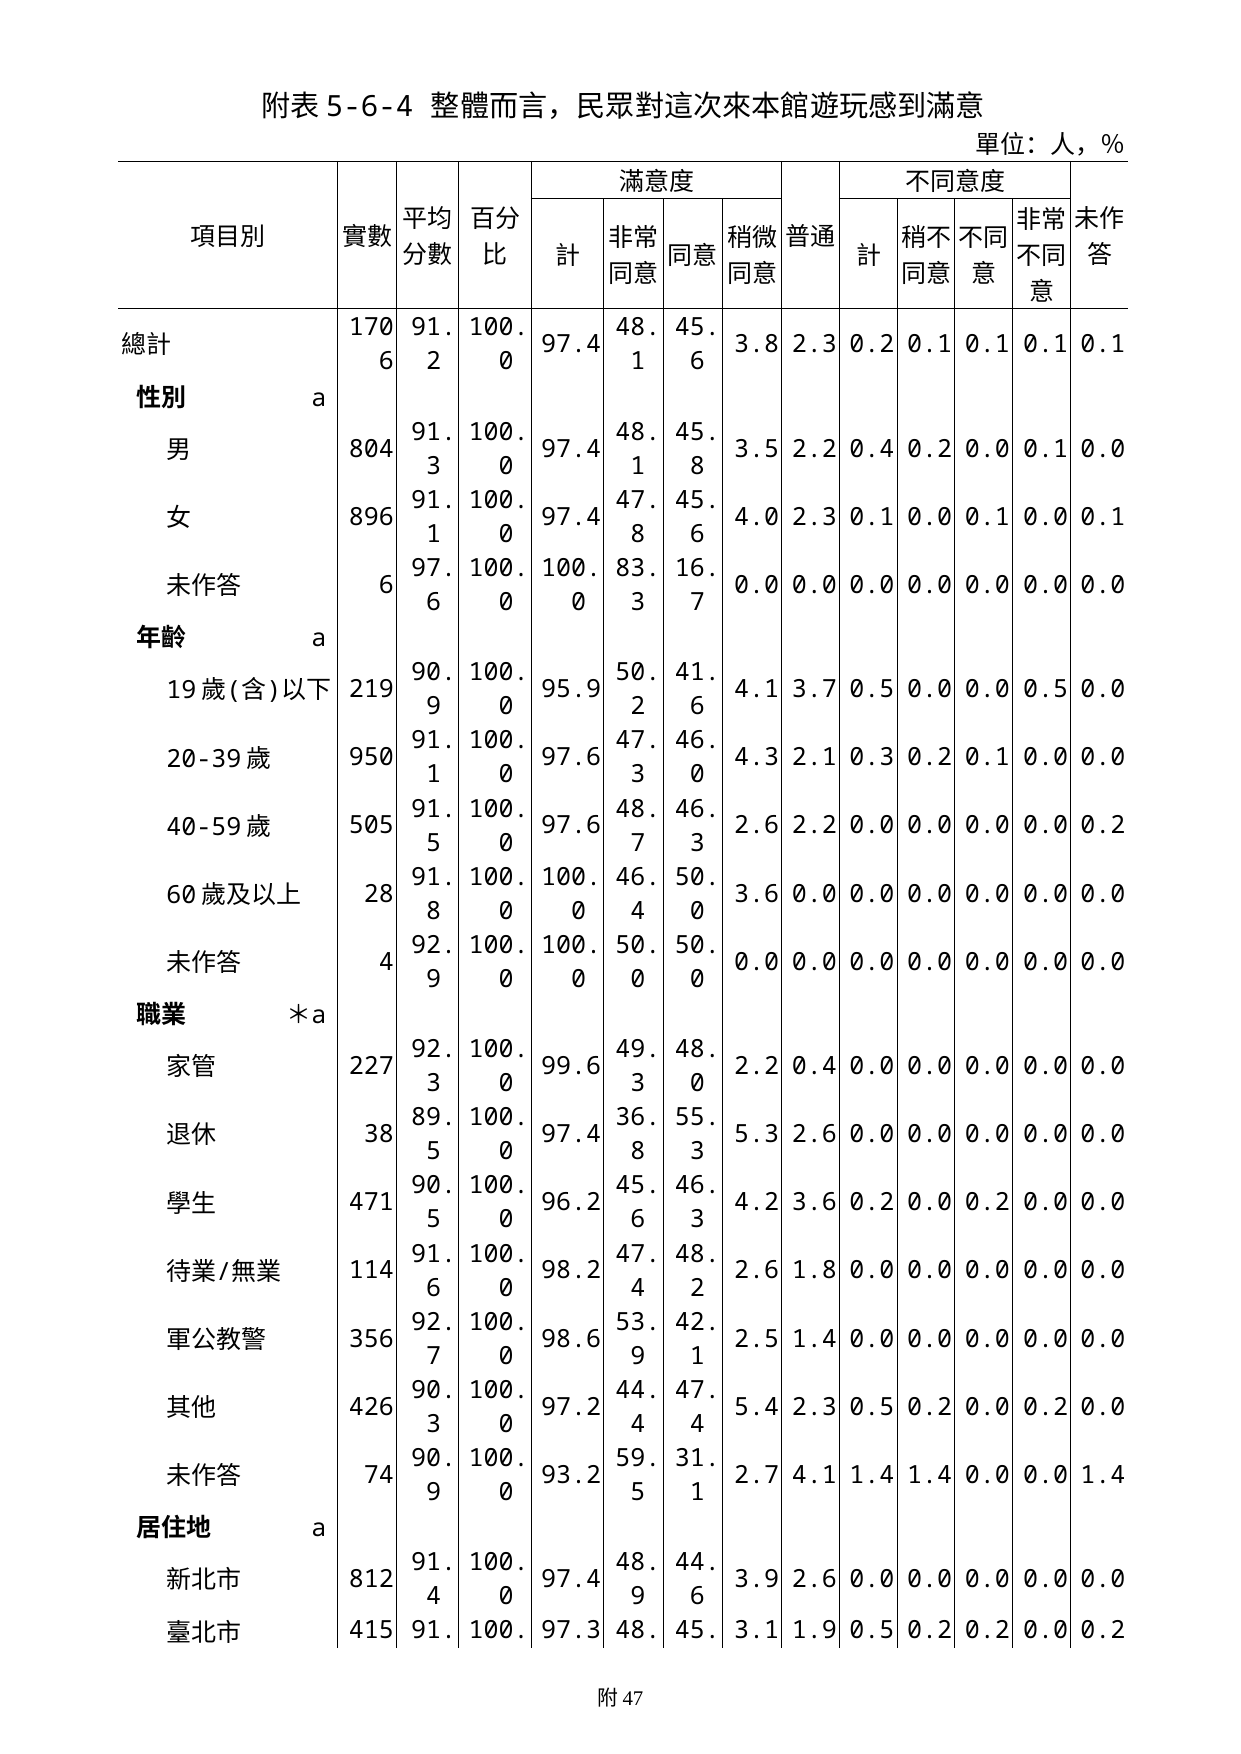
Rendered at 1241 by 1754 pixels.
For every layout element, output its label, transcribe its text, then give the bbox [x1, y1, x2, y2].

table_cell [604, 1508, 663, 1544]
table_cell 2.3 [782, 481, 839, 549]
table_cell 0.0 [1013, 1612, 1070, 1648]
table_cell 40-59歲 [118, 790, 337, 858]
table_cell 0.1 [955, 481, 1012, 549]
table_cell [840, 995, 897, 1031]
table_cell 100. [459, 1612, 531, 1648]
table_cell 47.4 [604, 1235, 663, 1303]
table_cell 1.9 [782, 1612, 839, 1648]
table_cell [338, 1508, 396, 1544]
table_header 附表5-6-4 整體而言，民眾對這次來本館遊玩感到滿意 [118, 82, 1128, 124]
table_cell 0.0 [723, 926, 781, 994]
table_cell 2.5 [723, 1303, 781, 1371]
table_cell [898, 618, 954, 654]
table_cell 97.4 [532, 309, 603, 377]
table_cell 0.0 [1071, 1371, 1128, 1439]
table_cell 90.9 [397, 654, 458, 722]
table_cell 356 [338, 1303, 396, 1371]
table_cell 0.0 [898, 1099, 954, 1167]
table_cell 1706 [338, 309, 396, 377]
table_cell 0.0 [1071, 1544, 1128, 1612]
table_cell [840, 1508, 897, 1544]
table_cell [397, 1508, 458, 1544]
table_cell 100.0 [532, 926, 603, 994]
table_cell [1071, 377, 1128, 413]
table_cell 0.5 [1013, 654, 1070, 722]
table_cell 227 [338, 1031, 396, 1099]
table_cell 3.6 [782, 1167, 839, 1235]
table_cell 0.0 [782, 926, 839, 994]
table_cell 50.0 [604, 926, 663, 994]
table_cell [459, 995, 531, 1031]
table_cell 0.0 [955, 858, 1012, 926]
table_cell 97.3 [532, 1612, 603, 1648]
table_cell 97.4 [532, 413, 603, 481]
table_cell 0.5 [840, 1612, 897, 1648]
table_cell 91.2 [397, 309, 458, 377]
table_cell [955, 618, 1012, 654]
table_cell 不同意度 [840, 162, 1070, 198]
table_cell 0.0 [840, 1235, 897, 1303]
table_cell 100.0 [459, 413, 531, 481]
table_cell 0.0 [955, 1099, 1012, 1167]
table_cell 軍公教警 [118, 1303, 337, 1371]
table_cell 0.0 [840, 1099, 897, 1167]
table_cell [459, 618, 531, 654]
table_cell 4.2 [723, 1167, 781, 1235]
table_cell 100.0 [459, 1371, 531, 1439]
table_cell 3.6 [723, 858, 781, 926]
table_cell 未作答 [118, 1440, 337, 1508]
table_cell 計 [532, 199, 603, 308]
table_cell 415 [338, 1612, 396, 1648]
table_cell 1.8 [782, 1235, 839, 1303]
table_cell 98.2 [532, 1235, 603, 1303]
table_cell 2.1 [782, 722, 839, 790]
table_cell 60歲及以上 [118, 858, 337, 926]
table_cell 臺北市 [118, 1612, 337, 1648]
table_cell 0.2 [898, 722, 954, 790]
table_cell 2.6 [723, 1235, 781, 1303]
table_cell 0.2 [898, 1371, 954, 1439]
table_cell 45.6 [664, 309, 722, 377]
table_cell 實數 [338, 162, 396, 308]
table_cell 91.8 [397, 858, 458, 926]
table_cell 0.0 [1071, 654, 1128, 722]
table_cell 不同意 [955, 199, 1012, 308]
table_cell 100.0 [459, 1031, 531, 1099]
table_cell 0.0 [840, 1303, 897, 1371]
table_cell 0.0 [1071, 926, 1128, 994]
table_cell 74 [338, 1440, 396, 1508]
table_cell 未作答 [1071, 162, 1128, 308]
table_cell 100.0 [459, 1167, 531, 1235]
table_cell 女 [118, 481, 337, 549]
table_cell 38 [338, 1099, 396, 1167]
table_cell 0.0 [1013, 1031, 1070, 1099]
table_cell 0.0 [1013, 481, 1070, 549]
table_cell [604, 377, 663, 413]
table_cell 3.1 [723, 1612, 781, 1648]
table_cell 0.1 [1013, 413, 1070, 481]
table_cell 0.0 [1013, 926, 1070, 994]
table_cell 2.2 [782, 413, 839, 481]
table_cell 20-39歲 [118, 722, 337, 790]
table_cell 0.0 [1071, 550, 1128, 618]
table_cell 同意 [664, 199, 722, 308]
table_cell [1013, 377, 1070, 413]
table_cell [782, 377, 839, 413]
table_cell 0.0 [1013, 550, 1070, 618]
table_cell 0.0 [898, 926, 954, 994]
table_cell 0.0 [840, 1544, 897, 1612]
table_cell 92.9 [397, 926, 458, 994]
table_cell 2.3 [782, 309, 839, 377]
table_cell 0.4 [840, 413, 897, 481]
table_cell 稍不同意 [898, 199, 954, 308]
table_cell 0.0 [1071, 1235, 1128, 1303]
table_cell 0.2 [1071, 1612, 1128, 1648]
table_cell 0.0 [1013, 1099, 1070, 1167]
table_cell 0.0 [782, 550, 839, 618]
table_cell 5.4 [723, 1371, 781, 1439]
table_cell 4.1 [723, 654, 781, 722]
table_cell [1013, 618, 1070, 654]
table_cell 待業/無業 [118, 1235, 337, 1303]
table_cell [723, 377, 781, 413]
table_cell 0.0 [955, 1440, 1012, 1508]
table_cell 0.0 [1071, 1031, 1128, 1099]
table_cell 0.0 [955, 1303, 1012, 1371]
table_cell 219 [338, 654, 396, 722]
table_cell 性別 a [118, 377, 337, 413]
table_cell 44.6 [664, 1544, 722, 1612]
table_cell 0.0 [723, 550, 781, 618]
table_cell [664, 377, 722, 413]
table_cell 2.2 [723, 1031, 781, 1099]
table_cell 0.0 [898, 1031, 954, 1099]
table_cell 0.1 [955, 309, 1012, 377]
table_cell 812 [338, 1544, 396, 1612]
table_cell 0.0 [840, 790, 897, 858]
table_cell [955, 1508, 1012, 1544]
table_cell 0.0 [955, 654, 1012, 722]
table_cell 0.0 [898, 1303, 954, 1371]
table_cell 0.0 [1013, 1440, 1070, 1508]
table_cell 學生 [118, 1167, 337, 1235]
table_cell 48.1 [604, 309, 663, 377]
table_cell 0.0 [1013, 1167, 1070, 1235]
table_cell 100.0 [459, 722, 531, 790]
table_cell 2.2 [782, 790, 839, 858]
table_cell 89.5 [397, 1099, 458, 1167]
table_cell 99.6 [532, 1031, 603, 1099]
table_cell 0.0 [1013, 1235, 1070, 1303]
table_cell 90.5 [397, 1167, 458, 1235]
table_cell [397, 377, 458, 413]
table_cell 0.0 [782, 858, 839, 926]
table_cell 100.0 [459, 309, 531, 377]
table_cell 0.0 [955, 926, 1012, 994]
table_cell 0.0 [898, 790, 954, 858]
table_cell [898, 995, 954, 1031]
table_cell 83.3 [604, 550, 663, 618]
table_cell 未作答 [118, 926, 337, 994]
table_cell 單位：人，％ [118, 125, 1128, 161]
table_cell [782, 618, 839, 654]
table_cell [782, 995, 839, 1031]
table_cell 59.5 [604, 1440, 663, 1508]
table_cell 項目別 [118, 162, 337, 308]
table_cell 0.0 [955, 550, 1012, 618]
table_cell 100.0 [459, 1303, 531, 1371]
table_cell 896 [338, 481, 396, 549]
table_cell 0.1 [1071, 309, 1128, 377]
table_cell 4 [338, 926, 396, 994]
table_cell 0.2 [955, 1612, 1012, 1648]
table_cell 新北市 [118, 1544, 337, 1612]
table_cell 0.0 [1071, 1099, 1128, 1167]
table_cell 0.0 [1071, 1167, 1128, 1235]
table_cell 97.6 [532, 790, 603, 858]
table_cell 97.4 [532, 481, 603, 549]
table_cell 93.2 [532, 1440, 603, 1508]
table_cell 1.4 [840, 1440, 897, 1508]
table_cell 0.5 [840, 1371, 897, 1439]
table_cell 100.0 [459, 550, 531, 618]
table_cell [1071, 1508, 1128, 1544]
table_cell 0.0 [955, 1235, 1012, 1303]
table_cell 0.1 [1013, 309, 1070, 377]
table_cell 0.1 [898, 309, 954, 377]
table_cell 0.0 [1013, 1544, 1070, 1612]
table_cell 36.8 [604, 1099, 663, 1167]
table_cell 5.3 [723, 1099, 781, 1167]
table_cell 50.0 [664, 858, 722, 926]
table_cell 4.0 [723, 481, 781, 549]
table_cell 0.0 [955, 1371, 1012, 1439]
table_cell 100.0 [459, 1235, 531, 1303]
table_cell 48.7 [604, 790, 663, 858]
table_cell [459, 1508, 531, 1544]
table_cell 19歲(含)以下 [118, 654, 337, 722]
table_cell 0.2 [1013, 1371, 1070, 1439]
table_cell [898, 377, 954, 413]
table_cell 0.0 [955, 1544, 1012, 1612]
table_cell 4.3 [723, 722, 781, 790]
table_cell 0.0 [1071, 413, 1128, 481]
table_cell 91.6 [397, 1235, 458, 1303]
table_cell 97.4 [532, 1544, 603, 1612]
table_cell 職業 ＊a [118, 995, 337, 1031]
table_cell 97.6 [532, 722, 603, 790]
table_cell 1.4 [898, 1440, 954, 1508]
table_cell [723, 995, 781, 1031]
table_cell 92.7 [397, 1303, 458, 1371]
table_cell 55.3 [664, 1099, 722, 1167]
table_cell 100.0 [459, 790, 531, 858]
table_cell [664, 995, 722, 1031]
table_cell 非常同意 [604, 199, 663, 308]
table_cell 91. [397, 1612, 458, 1648]
table_cell 總計 [118, 309, 337, 377]
table_cell [338, 377, 396, 413]
table_cell 2.7 [723, 1440, 781, 1508]
table_cell [397, 995, 458, 1031]
table_cell 居住地 a [118, 1508, 337, 1544]
table_cell 48. [604, 1612, 663, 1648]
table_cell 0.0 [840, 550, 897, 618]
table_cell 未作答 [118, 550, 337, 618]
table_cell 3.5 [723, 413, 781, 481]
table_cell 48.9 [604, 1544, 663, 1612]
table_cell 50.2 [604, 654, 663, 722]
table_cell 稍微同意 [723, 199, 781, 308]
table_cell 97.4 [532, 1099, 603, 1167]
table_cell 0.2 [1071, 790, 1128, 858]
table_cell 804 [338, 413, 396, 481]
table_cell [664, 618, 722, 654]
table_cell 96.2 [532, 1167, 603, 1235]
table_cell 950 [338, 722, 396, 790]
table_cell [532, 1508, 603, 1544]
table_cell 48.1 [604, 413, 663, 481]
table_cell [338, 618, 396, 654]
table_cell 普通 [782, 162, 839, 308]
table_cell 家管 [118, 1031, 337, 1099]
table_cell 50.0 [664, 926, 722, 994]
table_cell [840, 377, 897, 413]
table_cell 44.4 [604, 1371, 663, 1439]
table_cell 91.4 [397, 1544, 458, 1612]
table_cell 46.3 [664, 1167, 722, 1235]
table_cell 2.6 [782, 1099, 839, 1167]
table_cell 42.1 [664, 1303, 722, 1371]
table_cell [532, 995, 603, 1031]
table_cell 0.0 [898, 1544, 954, 1612]
table_cell 非常不同意 [1013, 199, 1070, 308]
table_cell 0.0 [898, 858, 954, 926]
table_cell 0.2 [840, 1167, 897, 1235]
table_cell 3.9 [723, 1544, 781, 1612]
table_cell 47.8 [604, 481, 663, 549]
table_cell 0.4 [782, 1031, 839, 1099]
table_cell 0.0 [1013, 790, 1070, 858]
table_cell 49.3 [604, 1031, 663, 1099]
table_cell [898, 1508, 954, 1544]
table_cell 46.3 [664, 790, 722, 858]
table_cell 其他 [118, 1371, 337, 1439]
table_cell 0.0 [1013, 1303, 1070, 1371]
table_cell [782, 1508, 839, 1544]
table_cell 3.7 [782, 654, 839, 722]
table_cell 90.3 [397, 1371, 458, 1439]
table_cell 45. [664, 1612, 722, 1648]
table_cell 0.2 [955, 1167, 1012, 1235]
table_cell 100.0 [532, 550, 603, 618]
table_cell 0.0 [840, 858, 897, 926]
table_cell 1.4 [782, 1303, 839, 1371]
table_cell [1013, 995, 1070, 1031]
table_cell 0.0 [955, 1031, 1012, 1099]
table_cell 426 [338, 1371, 396, 1439]
table_cell 0.5 [840, 654, 897, 722]
table_cell 計 [840, 199, 897, 308]
table_cell 年齡 a [118, 618, 337, 654]
table_cell 45.8 [664, 413, 722, 481]
table_cell 0.1 [840, 481, 897, 549]
table_cell 100.0 [459, 481, 531, 549]
table_cell 0.2 [840, 309, 897, 377]
table_cell [1071, 995, 1128, 1031]
table_cell 90.9 [397, 1440, 458, 1508]
table_cell 0.0 [840, 926, 897, 994]
table_cell 0.0 [898, 550, 954, 618]
table_cell 0.0 [1071, 1303, 1128, 1371]
table_cell 98.6 [532, 1303, 603, 1371]
table_cell 45.6 [604, 1167, 663, 1235]
table_cell 41.6 [664, 654, 722, 722]
table_cell 471 [338, 1167, 396, 1235]
table_cell 91.1 [397, 722, 458, 790]
table_cell 0.0 [955, 413, 1012, 481]
table_cell 100.0 [459, 1544, 531, 1612]
table_cell 0.0 [1071, 722, 1128, 790]
table_cell [604, 618, 663, 654]
table_cell 95.9 [532, 654, 603, 722]
table_cell 0.0 [1013, 858, 1070, 926]
table_cell 100.0 [459, 1440, 531, 1508]
table_cell 2.3 [782, 1371, 839, 1439]
table_cell [955, 995, 1012, 1031]
table_cell 0.0 [955, 790, 1012, 858]
table_cell 6 [338, 550, 396, 618]
table_cell [397, 618, 458, 654]
table_cell 28 [338, 858, 396, 926]
table_cell 0.1 [1071, 481, 1128, 549]
table_cell [532, 377, 603, 413]
table_cell 505 [338, 790, 396, 858]
table_cell [723, 618, 781, 654]
table_cell 3.8 [723, 309, 781, 377]
table_cell 0.0 [1071, 858, 1128, 926]
table_cell 100.0 [532, 858, 603, 926]
table_cell 47.3 [604, 722, 663, 790]
table_cell 男 [118, 413, 337, 481]
table_cell 31.1 [664, 1440, 722, 1508]
table_cell [532, 618, 603, 654]
table_cell 0.0 [898, 654, 954, 722]
table_cell 0.0 [898, 1167, 954, 1235]
table_cell 100.0 [459, 654, 531, 722]
table_cell 53.9 [604, 1303, 663, 1371]
table_cell [338, 995, 396, 1031]
table_cell 平均分數 [397, 162, 458, 308]
table_cell 48.2 [664, 1235, 722, 1303]
table_cell 97.6 [397, 550, 458, 618]
table_cell 0.0 [898, 1235, 954, 1303]
table_cell 0.2 [898, 1612, 954, 1648]
table_cell 91.1 [397, 481, 458, 549]
table_cell 滿意度 [532, 162, 781, 198]
table_cell 16.7 [664, 550, 722, 618]
table_cell 91.3 [397, 413, 458, 481]
table_cell 91.5 [397, 790, 458, 858]
table_cell 46.0 [664, 722, 722, 790]
table_cell 百分比 [459, 162, 531, 308]
table_cell 92.3 [397, 1031, 458, 1099]
table_cell 2.6 [782, 1544, 839, 1612]
table_cell 100.0 [459, 858, 531, 926]
table_cell 100.0 [459, 926, 531, 994]
table_cell 0.1 [955, 722, 1012, 790]
table_cell 48.0 [664, 1031, 722, 1099]
table_cell 1.4 [1071, 1440, 1128, 1508]
table_cell 97.2 [532, 1371, 603, 1439]
table_cell 46.4 [604, 858, 663, 926]
table_cell 4.1 [782, 1440, 839, 1508]
table_cell [955, 377, 1012, 413]
table_cell 47.4 [664, 1371, 722, 1439]
table_cell 0.0 [840, 1031, 897, 1099]
table_cell 0.0 [898, 481, 954, 549]
table_cell 退休 [118, 1099, 337, 1167]
table_cell 114 [338, 1235, 396, 1303]
table_cell 0.2 [898, 413, 954, 481]
table_cell [459, 377, 531, 413]
table_cell [664, 1508, 722, 1544]
table_cell [604, 995, 663, 1031]
table_cell [1071, 618, 1128, 654]
table_cell [723, 1508, 781, 1544]
table_cell [840, 618, 897, 654]
table_cell 45.6 [664, 481, 722, 549]
table_cell [1013, 1508, 1070, 1544]
table_cell 2.6 [723, 790, 781, 858]
table_cell 0.3 [840, 722, 897, 790]
table_cell 0.0 [1013, 722, 1070, 790]
table_cell 100.0 [459, 1099, 531, 1167]
